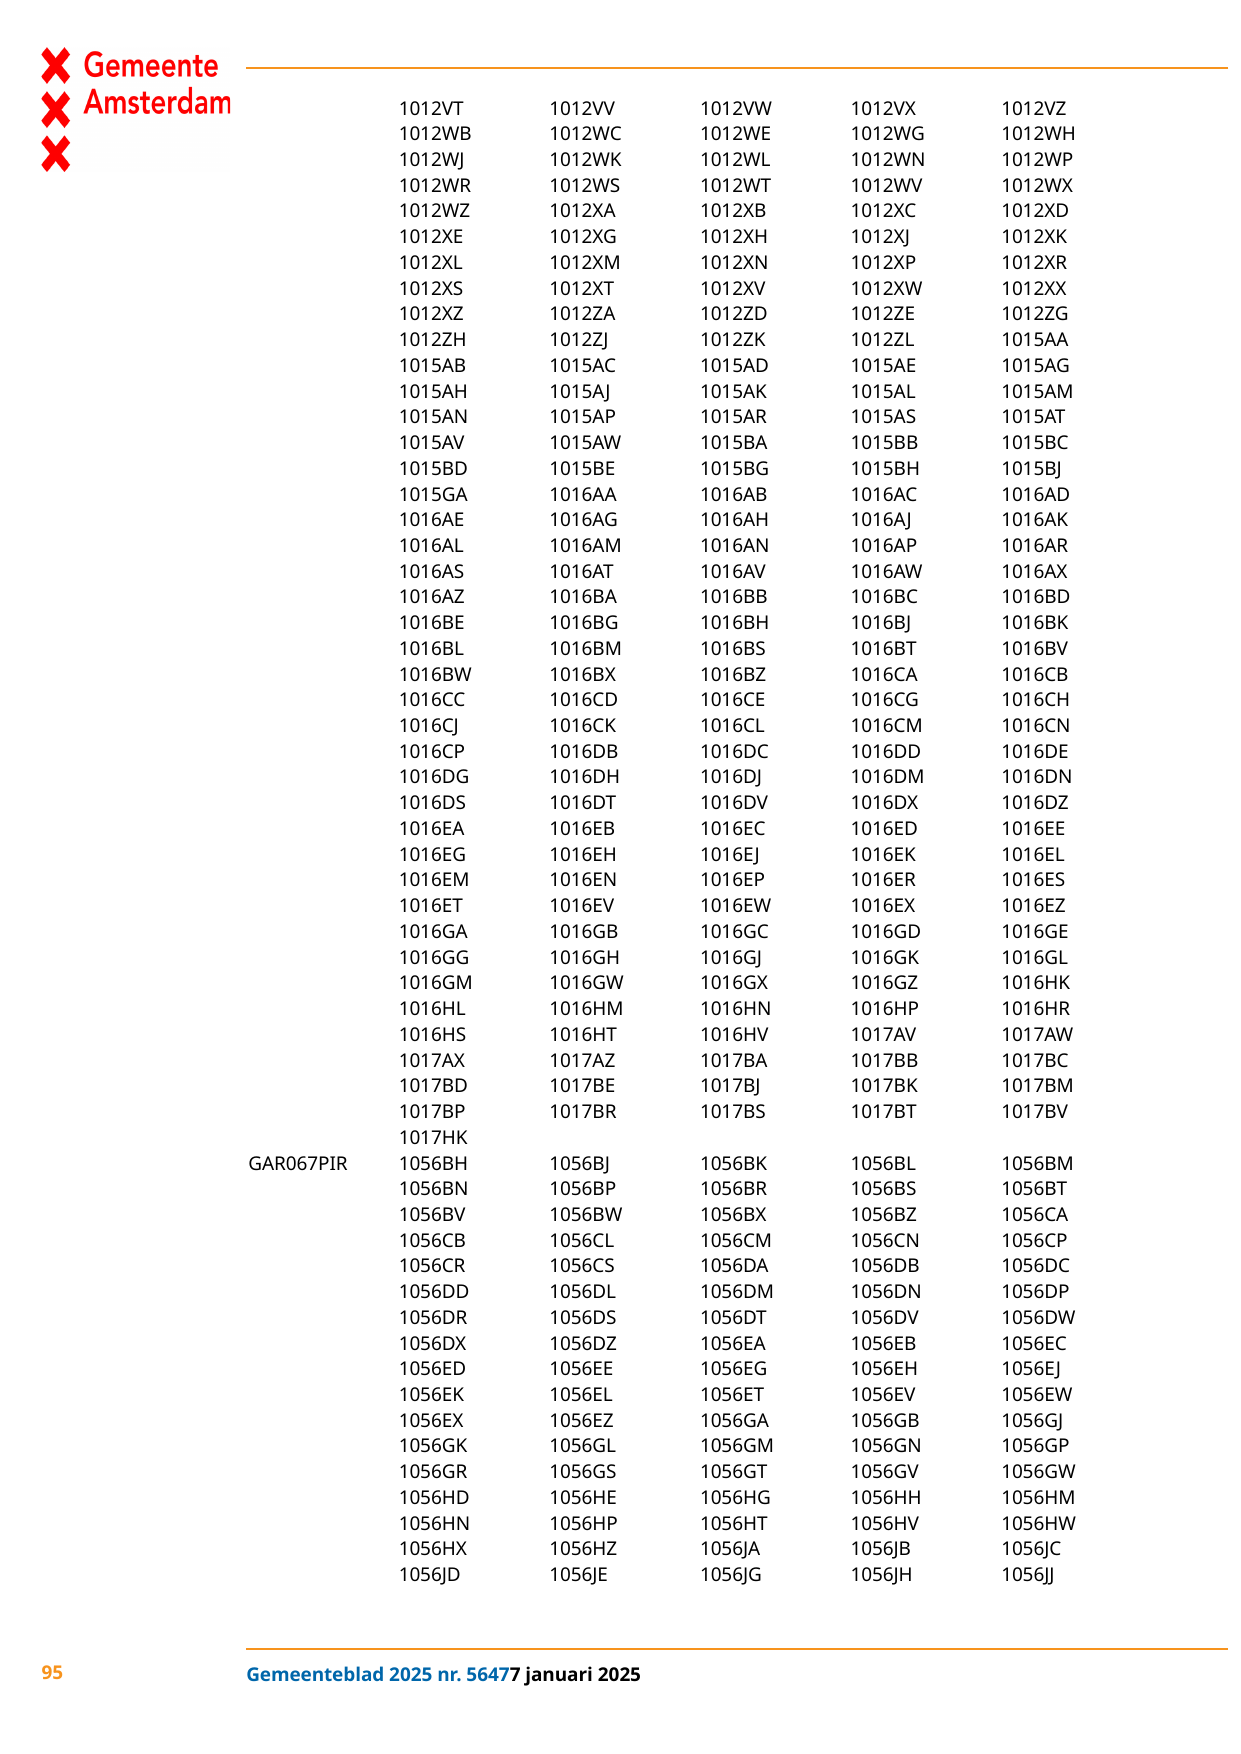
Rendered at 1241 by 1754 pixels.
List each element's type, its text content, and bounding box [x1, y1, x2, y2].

table_cell 1016BH [700, 609, 850, 635]
table_cell 1016HK [1001, 970, 1152, 995]
table_cell 1012WP [1001, 146, 1152, 172]
table_cell 1015AE [850, 352, 1001, 378]
table_cell [248, 1304, 398, 1330]
table_cell 1012XD [1001, 198, 1152, 223]
table_cell 1012ZD [700, 301, 850, 326]
table_cell 1012XG [549, 224, 700, 249]
table_cell 1056GB [850, 1407, 1001, 1433]
table_cell [248, 1356, 398, 1381]
table_cell 1012ZJ [549, 326, 700, 352]
table_cell 1015AA [1001, 326, 1152, 352]
table_cell 1016AS [399, 558, 549, 584]
table_cell 1016GJ [700, 944, 850, 969]
table_cell 1016GW [549, 970, 700, 995]
table_cell 1015AT [1001, 404, 1152, 429]
table_cell 1016DS [399, 790, 549, 815]
table_cell 1016EG [399, 841, 549, 867]
table_cell [248, 1021, 398, 1047]
table_cell 1016DC [700, 738, 850, 764]
table_cell 1015AW [549, 429, 700, 455]
table_cell 1016DX [850, 790, 1001, 815]
table_cell 1016BB [700, 584, 850, 609]
table_cell 1056BV [399, 1201, 549, 1227]
table_cell [248, 712, 398, 738]
table_cell 1016EM [399, 867, 549, 892]
table_cell 1012WC [549, 121, 700, 146]
table_cell 1012VZ [1001, 95, 1152, 121]
table_cell 1016CH [1001, 687, 1152, 712]
table_cell [850, 1124, 1001, 1150]
table_cell 1016EL [1001, 841, 1152, 867]
table_cell 1016BM [549, 635, 700, 661]
table_cell 1056DP [1001, 1278, 1152, 1304]
table_cell 1012XE [399, 224, 549, 249]
table_cell 1012XZ [399, 301, 549, 326]
table_cell [248, 121, 398, 146]
table_cell 1056DR [399, 1304, 549, 1330]
table_cell 1016AB [700, 481, 850, 506]
table_cell 1015AL [850, 378, 1001, 403]
table_cell 1016DG [399, 764, 549, 789]
table_cell 1016ED [850, 815, 1001, 841]
table_cell [248, 995, 398, 1021]
table_cell 1016DM [850, 764, 1001, 789]
table_cell 1016GC [700, 918, 850, 944]
table_cell [248, 1201, 398, 1227]
table_cell 1012WR [399, 172, 549, 198]
table_cell 1016HN [700, 995, 850, 1021]
table_cell [248, 790, 398, 815]
table_cell 1016HR [1001, 995, 1152, 1021]
table_cell [248, 661, 398, 687]
table_cell 1012XL [399, 249, 549, 275]
table_cell 1056EK [399, 1381, 549, 1407]
table_cell 1016BS [700, 635, 850, 661]
table_cell 1056BT [1001, 1175, 1152, 1201]
table_cell 1016CP [399, 738, 549, 764]
table_cell 1056EJ [1001, 1356, 1152, 1381]
table_cell 1016ES [1001, 867, 1152, 892]
table_cell 1056HX [399, 1536, 549, 1561]
table_cell [248, 1536, 398, 1561]
table_cell 1056BH [399, 1150, 549, 1175]
table_cell 1056JB [850, 1536, 1001, 1561]
table_cell [248, 944, 398, 969]
table_cell 1017BD [399, 1073, 549, 1098]
table_cell 1016DT [549, 790, 700, 815]
table_cell 1056EE [549, 1356, 700, 1381]
table_cell [248, 455, 398, 481]
table_cell [248, 326, 398, 352]
table_cell 1056BN [399, 1175, 549, 1201]
table_cell 1012WX [1001, 172, 1152, 198]
table_cell 1056HP [549, 1510, 700, 1536]
table_cell 1012WK [549, 146, 700, 172]
table_cell 1015BA [700, 429, 850, 455]
table_cell [248, 738, 398, 764]
table_cell 1016AK [1001, 506, 1152, 532]
table_cell 1015AP [549, 404, 700, 429]
table_cell 1056EZ [549, 1407, 700, 1433]
table_cell 1016AJ [850, 506, 1001, 532]
table_cell [248, 1561, 398, 1587]
table_cell 1012WJ [399, 146, 549, 172]
table_cell 1016AD [1001, 481, 1152, 506]
table_cell 1016EE [1001, 815, 1152, 841]
table_cell 1016EN [549, 867, 700, 892]
table_cell 1056HN [399, 1510, 549, 1536]
table_cell [248, 198, 398, 223]
table_cell 1015BE [549, 455, 700, 481]
table_cell 1056BK [700, 1150, 850, 1175]
table_cell 1056GR [399, 1459, 549, 1484]
table_cell [248, 609, 398, 635]
table_cell 1016EH [549, 841, 700, 867]
table_cell 1056DC [1001, 1253, 1152, 1278]
table_cell 1016HL [399, 995, 549, 1021]
table_cell 1016CL [700, 712, 850, 738]
table_cell [248, 249, 398, 275]
table_cell 1016HM [549, 995, 700, 1021]
table_cell 1017BB [850, 1047, 1001, 1072]
table_cell 1056HD [399, 1484, 549, 1510]
table_cell 1056DX [399, 1330, 549, 1356]
table_cell 1016GZ [850, 970, 1001, 995]
table_cell 1016EP [700, 867, 850, 892]
table_cell 1012ZG [1001, 301, 1152, 326]
table_cell 1056JJ [1001, 1561, 1152, 1587]
table_cell 1056GW [1001, 1459, 1152, 1484]
table_cell 1015AJ [549, 378, 700, 403]
table_cell [248, 1381, 398, 1407]
table_cell 1056CP [1001, 1227, 1152, 1253]
table_cell 1016HV [700, 1021, 850, 1047]
table_cell 1056CA [1001, 1201, 1152, 1227]
table_cell 1016EB [549, 815, 700, 841]
table_cell 1012WH [1001, 121, 1152, 146]
table_cell 1056EB [850, 1330, 1001, 1356]
table_cell 1016GX [700, 970, 850, 995]
table_cell 1056DD [399, 1278, 549, 1304]
table_cell 1016EX [850, 893, 1001, 918]
table_cell 1016CK [549, 712, 700, 738]
table_cell 1016BE [399, 609, 549, 635]
table_cell 1056HT [700, 1510, 850, 1536]
table_cell 1016AA [549, 481, 700, 506]
table_cell 1056CR [399, 1253, 549, 1278]
table_cell 1016AC [850, 481, 1001, 506]
table_cell 1016EZ [1001, 893, 1152, 918]
table_cell 1016GG [399, 944, 549, 969]
table_cell 1056EC [1001, 1330, 1152, 1356]
table_cell [248, 429, 398, 455]
table_cell 1056CL [549, 1227, 700, 1253]
table_cell [248, 687, 398, 712]
table_cell 1012XM [549, 249, 700, 275]
table_cell 1016GL [1001, 944, 1152, 969]
table_cell [700, 1124, 850, 1150]
table_cell 1056DW [1001, 1304, 1152, 1330]
table_cell [248, 764, 398, 789]
table_cell 1016DE [1001, 738, 1152, 764]
table_cell 1056BR [700, 1175, 850, 1201]
table_cell 1012WB [399, 121, 549, 146]
table_cell 1016GK [850, 944, 1001, 969]
table_cell 1015AR [700, 404, 850, 429]
table_cell 1056HE [549, 1484, 700, 1510]
table_cell 1056GK [399, 1433, 549, 1458]
table_cell [248, 584, 398, 609]
table_cell 1056BL [850, 1150, 1001, 1175]
table_cell 1012VV [549, 95, 700, 121]
table_cell [248, 1484, 398, 1510]
table_cell 1016AR [1001, 532, 1152, 558]
table_cell 1017BS [700, 1098, 850, 1124]
table_cell 1012XX [1001, 275, 1152, 301]
table_cell [248, 1175, 398, 1201]
table_cell 1056HG [700, 1484, 850, 1510]
table_cell 1017AV [850, 1021, 1001, 1047]
table_cell 1016CC [399, 687, 549, 712]
table_cell 1056HW [1001, 1510, 1152, 1536]
table_cell [248, 558, 398, 584]
table_cell 1015AC [549, 352, 700, 378]
table_cell 1056BW [549, 1201, 700, 1227]
table_cell 1016DB [549, 738, 700, 764]
table_cell 1016GM [399, 970, 549, 995]
table_cell 1056DL [549, 1278, 700, 1304]
table_cell 1056JD [399, 1561, 549, 1587]
table_cell 1017BM [1001, 1073, 1152, 1098]
table_cell 1016CA [850, 661, 1001, 687]
table_cell 1016BZ [700, 661, 850, 687]
table_cell 1016BD [1001, 584, 1152, 609]
table_cell [248, 532, 398, 558]
table_cell 1056DS [549, 1304, 700, 1330]
table_cell 1016AZ [399, 584, 549, 609]
table_cell [248, 224, 398, 249]
table_cell 1015AM [1001, 378, 1152, 403]
table_cell 1056GP [1001, 1433, 1152, 1458]
table_cell 1012XV [700, 275, 850, 301]
table_cell 1056ET [700, 1381, 850, 1407]
table_cell 1016GB [549, 918, 700, 944]
table_cell 1056GV [850, 1459, 1001, 1484]
table_cell 1012XP [850, 249, 1001, 275]
table_cell 1056BX [700, 1201, 850, 1227]
table_cell 1016BL [399, 635, 549, 661]
table_cell GAR067PIR [248, 1150, 398, 1175]
table_cell 1056GS [549, 1459, 700, 1484]
table_cell 1015GA [399, 481, 549, 506]
table_cell 1016BW [399, 661, 549, 687]
table_cell 1017BP [399, 1098, 549, 1124]
table_cell 1016BK [1001, 609, 1152, 635]
table_cell 1016EK [850, 841, 1001, 867]
table_cell 1012ZH [399, 326, 549, 352]
table_cell 1016AV [700, 558, 850, 584]
table_cell 1015AD [700, 352, 850, 378]
table_cell [248, 1278, 398, 1304]
table_cell 1016CB [1001, 661, 1152, 687]
table_cell [248, 815, 398, 841]
table_cell [248, 481, 398, 506]
table_cell 1056BZ [850, 1201, 1001, 1227]
table_cell [248, 1510, 398, 1536]
table_cell 1056JA [700, 1536, 850, 1561]
table_cell [248, 352, 398, 378]
table_cell 1056JH [850, 1561, 1001, 1587]
table_cell 1056JE [549, 1561, 700, 1587]
table_cell [248, 404, 398, 429]
table_cell 1056BJ [549, 1150, 700, 1175]
table_cell 1016AX [1001, 558, 1152, 584]
table_cell 1016AP [850, 532, 1001, 558]
table_cell 1017AW [1001, 1021, 1152, 1047]
table_cell 1016DN [1001, 764, 1152, 789]
table_cell 1016AT [549, 558, 700, 584]
table_cell [248, 1073, 398, 1098]
table_cell 1016EV [549, 893, 700, 918]
table_cell 1016AW [850, 558, 1001, 584]
table_cell 1056DB [850, 1253, 1001, 1278]
table_cell 1056GN [850, 1433, 1001, 1458]
table_cell 1016AM [549, 532, 700, 558]
table_cell [549, 1124, 700, 1150]
table_cell 1017BV [1001, 1098, 1152, 1124]
table_cell 1012WE [700, 121, 850, 146]
table_cell 1016AN [700, 532, 850, 558]
table_cell 1056CM [700, 1227, 850, 1253]
table_cell [1001, 1124, 1152, 1150]
table_cell 1056DN [850, 1278, 1001, 1304]
table_cell 1016ER [850, 867, 1001, 892]
table_cell 1016CD [549, 687, 700, 712]
table_cell 1016DD [850, 738, 1001, 764]
table_cell 1012VT [399, 95, 549, 121]
table_cell 1016GH [549, 944, 700, 969]
table_cell 1015AG [1001, 352, 1152, 378]
table_cell 1056GL [549, 1433, 700, 1458]
table_cell 1012WS [549, 172, 700, 198]
table_cell 1015AH [399, 378, 549, 403]
table_cell 1016DV [700, 790, 850, 815]
table_cell 1012XH [700, 224, 850, 249]
table_cell 1016BC [850, 584, 1001, 609]
table_cell 1016BT [850, 635, 1001, 661]
table_cell [248, 867, 398, 892]
table_cell 1012ZA [549, 301, 700, 326]
picture [41, 47, 231, 172]
table_cell 1012WN [850, 146, 1001, 172]
table_cell 1015AN [399, 404, 549, 429]
table_cell 1056EW [1001, 1381, 1152, 1407]
table_cell [248, 1330, 398, 1356]
table_cell 1056EG [700, 1356, 850, 1381]
table_cell 1012XA [549, 198, 700, 223]
table_cell 1056EA [700, 1330, 850, 1356]
table_cell 1017AX [399, 1047, 549, 1072]
table_cell 1016CE [700, 687, 850, 712]
table_cell 1016HT [549, 1021, 700, 1047]
table_cell [248, 1459, 398, 1484]
table_cell 1012ZE [850, 301, 1001, 326]
table_cell 1056HM [1001, 1484, 1152, 1510]
table_cell [248, 970, 398, 995]
table_cell 1017HK [399, 1124, 549, 1150]
table_cell 1016EW [700, 893, 850, 918]
table_cell 1056EX [399, 1407, 549, 1433]
table_cell 1012XT [549, 275, 700, 301]
table_cell [248, 918, 398, 944]
table_cell 1056GA [700, 1407, 850, 1433]
table_cell 1016EJ [700, 841, 850, 867]
table_cell 1015AV [399, 429, 549, 455]
table_cell 1016AH [700, 506, 850, 532]
table_cell 1016CJ [399, 712, 549, 738]
table_cell 1056HV [850, 1510, 1001, 1536]
table_cell 1012WV [850, 172, 1001, 198]
table_cell [248, 1047, 398, 1072]
table_cell 1056BS [850, 1175, 1001, 1201]
table_cell 1012XS [399, 275, 549, 301]
table_cell 1056DV [850, 1304, 1001, 1330]
table_cell [248, 301, 398, 326]
table_cell 1015BG [700, 455, 850, 481]
table_cell 1016GA [399, 918, 549, 944]
table_cell 1012WG [850, 121, 1001, 146]
table_cell 1016CM [850, 712, 1001, 738]
table_cell 1016DZ [1001, 790, 1152, 815]
table_cell 1015BH [850, 455, 1001, 481]
table_cell [248, 1407, 398, 1433]
table_cell 1056EV [850, 1381, 1001, 1407]
table_cell 1056GM [700, 1433, 850, 1458]
table_cell 1012XJ [850, 224, 1001, 249]
table_cell [248, 172, 398, 198]
table_cell 1012XR [1001, 249, 1152, 275]
table_cell 1017BA [700, 1047, 850, 1072]
table_cell 1015AK [700, 378, 850, 403]
table_cell [248, 1227, 398, 1253]
table_cell 1016BA [549, 584, 700, 609]
table_cell 1016AL [399, 532, 549, 558]
table_cell 1056DZ [549, 1330, 700, 1356]
table_cell 1056CB [399, 1227, 549, 1253]
table_cell 1017BC [1001, 1047, 1152, 1072]
table_cell 1016AE [399, 506, 549, 532]
table_cell 1056DM [700, 1278, 850, 1304]
table_cell 1056JC [1001, 1536, 1152, 1561]
table_cell [248, 275, 398, 301]
table_cell 1012XK [1001, 224, 1152, 249]
table_cell 1016BV [1001, 635, 1152, 661]
table_cell 1056BP [549, 1175, 700, 1201]
table_cell 1017BJ [700, 1073, 850, 1098]
table_cell 1012XW [850, 275, 1001, 301]
table_cell 1016EA [399, 815, 549, 841]
table_cell 1012VW [700, 95, 850, 121]
table_cell 1015AB [399, 352, 549, 378]
table_cell [248, 146, 398, 172]
table_cell 1016DJ [700, 764, 850, 789]
table_cell 1016EC [700, 815, 850, 841]
table_cell [248, 378, 398, 403]
table_cell 1016GE [1001, 918, 1152, 944]
table_cell [248, 635, 398, 661]
table_cell 1016HS [399, 1021, 549, 1047]
table_cell [248, 95, 398, 121]
table_cell 1056GJ [1001, 1407, 1152, 1433]
table_cell [248, 1253, 398, 1278]
table_cell 1016HP [850, 995, 1001, 1021]
table_cell 1017BE [549, 1073, 700, 1098]
table_cell 1056BM [1001, 1150, 1152, 1175]
table_cell 1056DA [700, 1253, 850, 1278]
table_cell 1056EH [850, 1356, 1001, 1381]
table_cell 1015BC [1001, 429, 1152, 455]
table_cell 1056JG [700, 1561, 850, 1587]
table_cell [248, 893, 398, 918]
table_cell 1056DT [700, 1304, 850, 1330]
table_cell 1017BK [850, 1073, 1001, 1098]
table_cell 1016DH [549, 764, 700, 789]
table_cell 1012XC [850, 198, 1001, 223]
table_cell [248, 841, 398, 867]
table_cell 1015BJ [1001, 455, 1152, 481]
table_cell 1056CN [850, 1227, 1001, 1253]
table_cell 1015AS [850, 404, 1001, 429]
table_cell 1012ZK [700, 326, 850, 352]
table_cell 1016BX [549, 661, 700, 687]
table_cell 1015BD [399, 455, 549, 481]
table_cell 1012VX [850, 95, 1001, 121]
table_cell 1012WZ [399, 198, 549, 223]
table_cell 1017BR [549, 1098, 700, 1124]
table_cell 1016BJ [850, 609, 1001, 635]
table_cell 1015BB [850, 429, 1001, 455]
table_cell 1056ED [399, 1356, 549, 1381]
table_cell 1056HH [850, 1484, 1001, 1510]
table_cell 1056HZ [549, 1536, 700, 1561]
table_cell 1012XB [700, 198, 850, 223]
table_cell 1016AG [549, 506, 700, 532]
table_cell 1012WT [700, 172, 850, 198]
table_cell 1012ZL [850, 326, 1001, 352]
table_cell 1016GD [850, 918, 1001, 944]
table_cell [248, 1433, 398, 1458]
table_cell [248, 1098, 398, 1124]
table_cell 1016ET [399, 893, 549, 918]
table_cell 1016CN [1001, 712, 1152, 738]
table_cell 1017AZ [549, 1047, 700, 1072]
table_cell 1016BG [549, 609, 700, 635]
table_cell [248, 1124, 398, 1150]
table_cell [248, 506, 398, 532]
table_cell 1056EL [549, 1381, 700, 1407]
table_cell 1056CS [549, 1253, 700, 1278]
table_cell 1056GT [700, 1459, 850, 1484]
table_cell 1012XN [700, 249, 850, 275]
table_cell 1017BT [850, 1098, 1001, 1124]
table_cell 1016CG [850, 687, 1001, 712]
table_cell 1012WL [700, 146, 850, 172]
